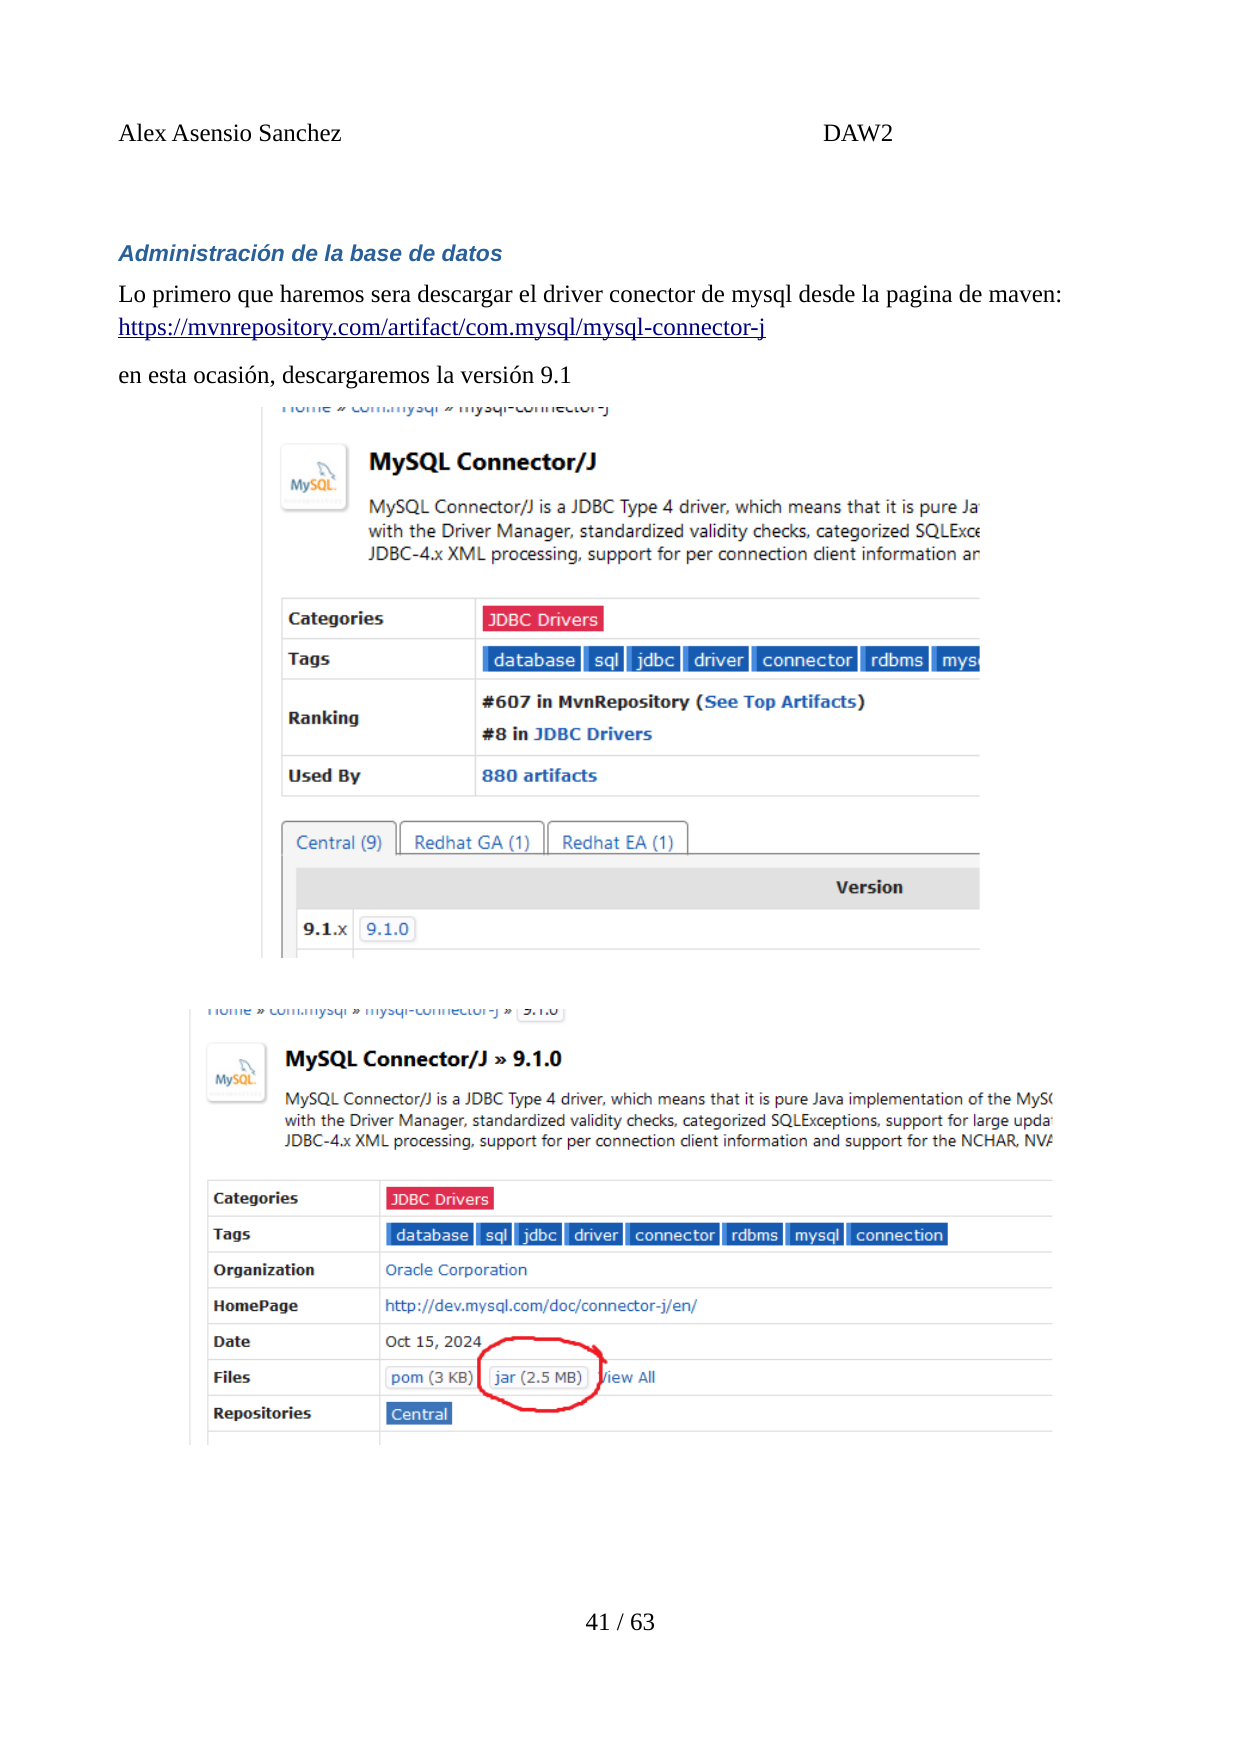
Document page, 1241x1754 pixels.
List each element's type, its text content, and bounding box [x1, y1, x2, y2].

text Lo primero que haremos sera descargar el driver conector de mysql desde la pagina de maven: https://mvnrepository.com/artifact/com.mysql/mysql-connector-j [118, 279, 1122, 341]
text en esta ocasión, descargaremos la versión 9.1 [118, 360, 1122, 388]
picture [260, 407, 980, 958]
picture [187, 1009, 1053, 1445]
subtitle Administración de la base de datos [118, 240, 1122, 267]
